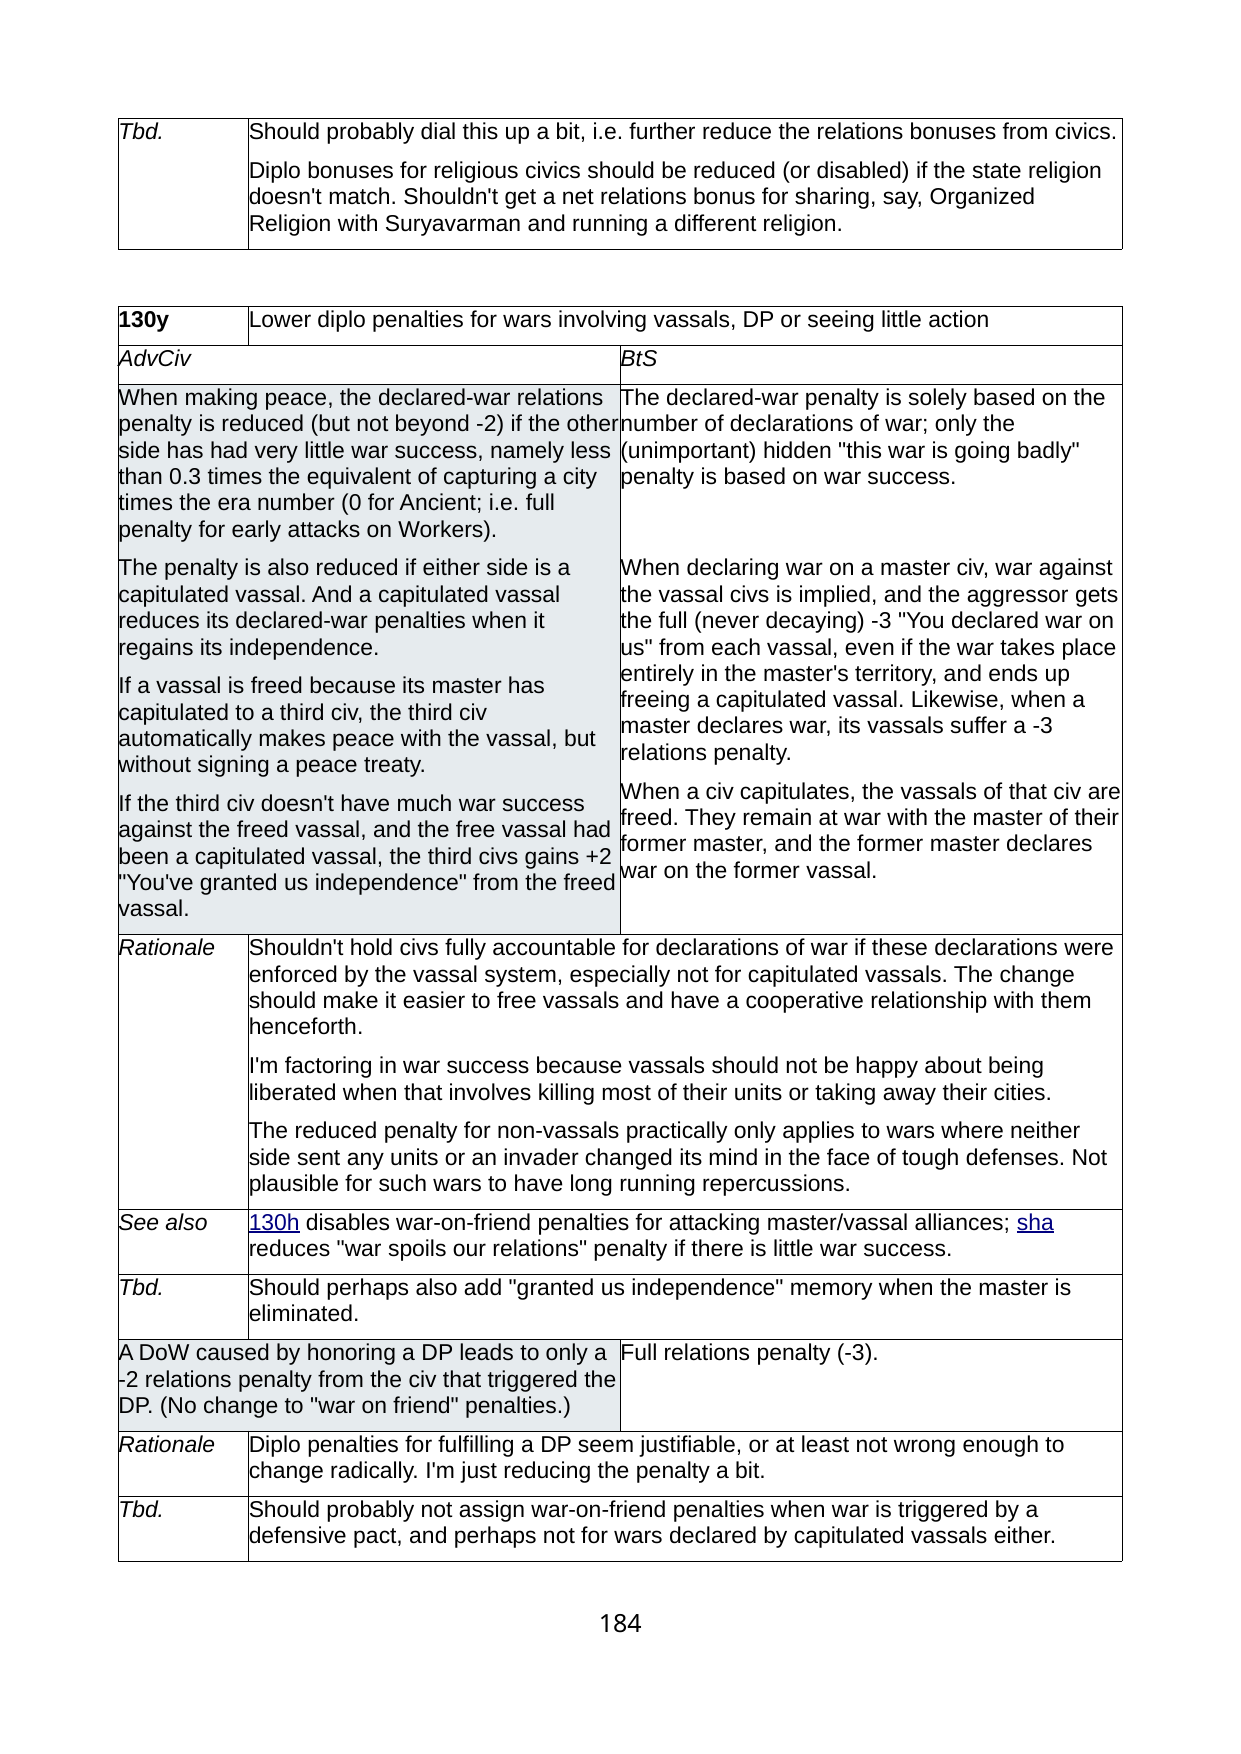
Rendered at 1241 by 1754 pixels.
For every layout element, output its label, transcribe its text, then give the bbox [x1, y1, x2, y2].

table_cell Rationale [119, 1432, 248, 1496]
table_cell Shouldn't hold civs fully accountable for declarations of war if these declarations were enforced by the vassal system, especially not for capitulated vassals. The change should make it easier to free vassals and have a cooperative relationship with them henceforth. I'm factoring in war success because vassals should not be happy about being liberated when that involves killing most of their units or taking away their cities. The reduced penalty for non-vassals practically only applies to wars where neither side sent any units or an invader changed its mind in the face of tough defenses. Not plausible for such wars to have long running repercussions. [249, 935, 1122, 1209]
table_cell Should perhaps also add "granted us independence" memory when the master is eliminated. [249, 1275, 1122, 1339]
table_cell Tbd. [119, 119, 248, 248]
table_cell Diplo penalties for fulfilling a DP seem justifiable, or at least not wrong enough to change radically. I'm just reducing the penalty a bit. [249, 1432, 1122, 1496]
table_cell Tbd. [119, 1275, 248, 1339]
table_cell Rationale [119, 935, 248, 1209]
table_cell 130h disables war-on-friend penalties for attacking master/vassal alliances; sha reduces "war spoils our relations" penalty if there is little war success. [249, 1210, 1122, 1274]
table_cell Tbd. [119, 1497, 248, 1561]
table_header 130y [119, 307, 248, 345]
table_cell When making peace, the declared-war relations penalty is reduced (but not beyond -2) if the other side has had very little war success, namely less than 0.3 times the equivalent of capturing a city times the era number (0 for Ancient; i.e. full penalty for early attacks on Workers). The penalty is also reduced if either side is a capitulated vassal. And a capitulated vassal reduces its declared-war penalties when it regains its independence. If a vassal is freed because its master has capitulated to a third civ, the third civ automatically makes peace with the vassal, but without signing a peace treaty. If the third civ doesn't have much war success against the freed vassal, and the free vassal had been a capitulated vassal, the third civs gains +2 "You've granted us independence" from the freed vassal. [119, 385, 620, 934]
table_cell See also [119, 1210, 248, 1274]
table_cell BtS [621, 346, 1122, 384]
table_cell Should probably not assign war-on-friend penalties when war is triggered by a defensive pact, and perhaps not for wars declared by capitulated vassals either. [249, 1497, 1122, 1561]
table_cell A DoW caused by honoring a DP leads to only a -2 relations penalty from the civ that triggered the DP. (No change to "war on friend" penalties.) [119, 1340, 620, 1431]
table_cell Should probably dial this up a bit, i.e. further reduce the relations bonuses from civics. Diplo bonuses for religious civics should be reduced (or disabled) if the state religion doesn't match. Shouldn't get a net relations bonus for sharing, say, Organized Religion with Suryavarman and running a different religion. [249, 119, 1122, 248]
table_cell The declared-war penalty is solely based on the number of declarations of war; only the (unimportant) hidden "this war is going badly" penalty is based on war success. When declaring war on a master civ, war against the vassal civs is implied, and the aggressor gets the full (never decaying) -3 "You declared war on us" from each vassal, even if the war takes place entirely in the master's territory, and ends up freeing a capitulated vassal. Likewise, when a master declares war, its vassals suffer a -3 relations penalty. When a civ capitulates, the vassals of that civ are freed. They remain at war with the master of their former master, and the former master declares war on the former vassal. [621, 385, 1122, 934]
table_cell Full relations penalty (-3). [621, 1340, 1122, 1431]
table_cell AdvCiv [119, 346, 620, 384]
table_header Lower diplo penalties for wars involving vassals, DP or seeing little action [249, 307, 1122, 345]
